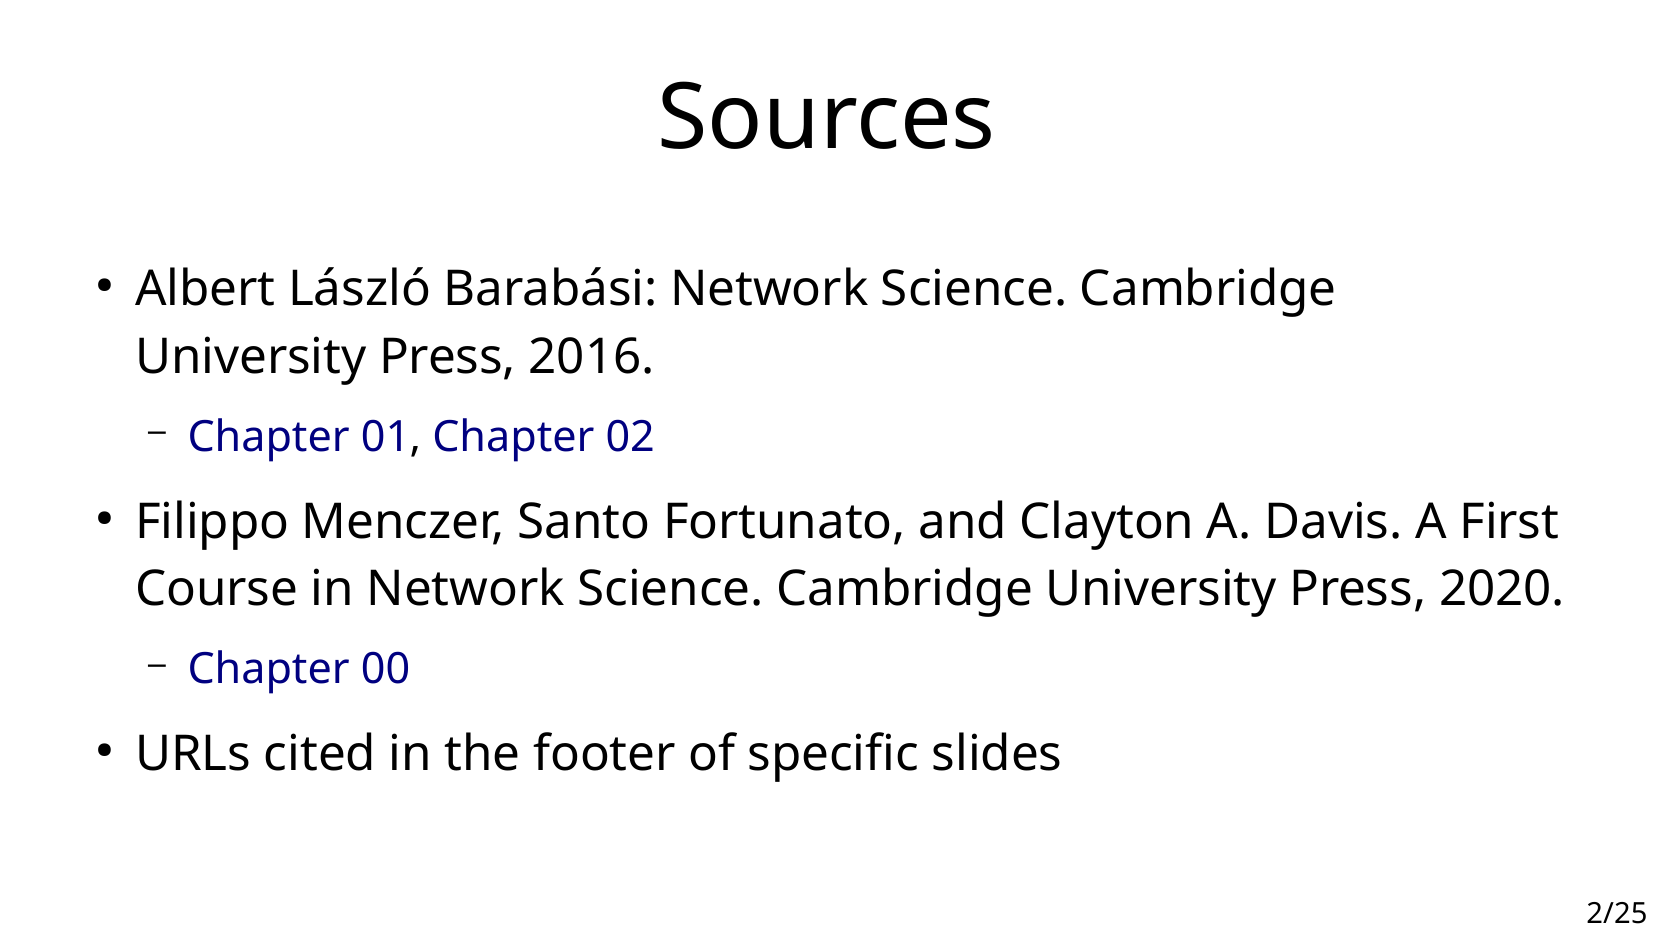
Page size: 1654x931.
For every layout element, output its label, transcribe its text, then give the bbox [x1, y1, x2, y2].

title Sources [82, 1, 1571, 226]
list Albert László Barabási: Network Science. Cambridge University Press, 2016. Chapter 01, Chapter 02 Filippo Menczer, Santo Fortunato, and Clayton A. Davis. A First Course in Network Science. Cambridge University Press, 2020. Chapter 00 URLs cited in the footer of specific slides [82, 253, 1571, 793]
